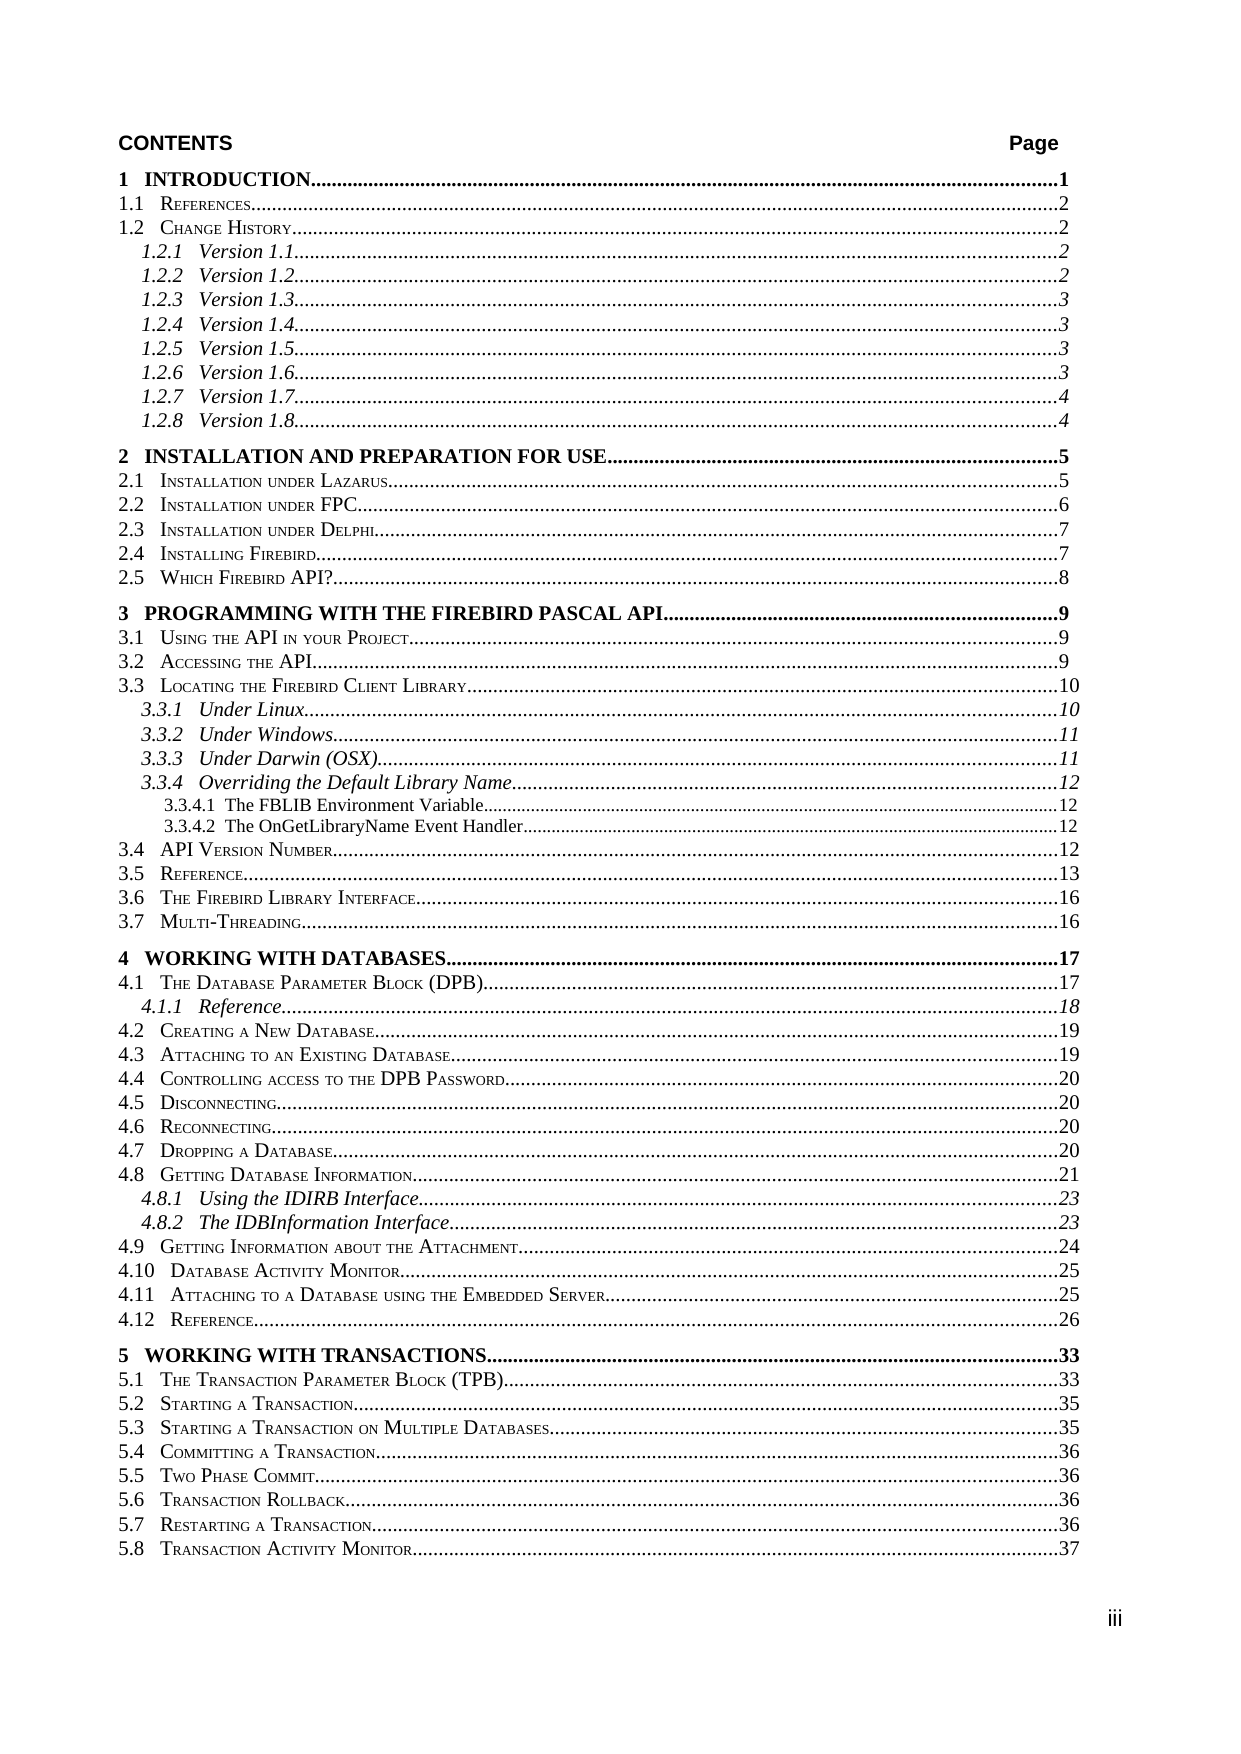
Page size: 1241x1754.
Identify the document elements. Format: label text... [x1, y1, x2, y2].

text 1 Introduction 1 [118, 167, 1122, 191]
text 5.6 Transaction Rollback 36 [118, 1487, 1122, 1511]
text 3.7 Multi-Threading 16 [118, 909, 1122, 933]
text 3.3.3 Under Darwin (OSX) 11 [141, 746, 1122, 769]
text 1.2.4 Version 1.4 3 [141, 311, 1122, 336]
text 1.2.2 Version 1.2 2 [141, 263, 1122, 287]
text 4.7 Dropping a Database 20 [118, 1138, 1122, 1162]
text 1.2.7 Version 1.7 4 [141, 384, 1122, 408]
text 4.5 Disconnecting 20 [118, 1090, 1122, 1114]
text 5.4 Committing a Transaction 36 [118, 1439, 1122, 1463]
text 4.1.1 Reference 18 [141, 994, 1122, 1018]
text 2.5 Which Firebird API? 8 [118, 564, 1122, 589]
text 5 Working with Transactions 33 [118, 1343, 1122, 1367]
text 4.8 Getting Database Information 21 [118, 1162, 1122, 1186]
text 3.3.2 Under Windows 11 [141, 721, 1122, 746]
text 3.3 Locating the Firebird Client Library 10 [118, 673, 1122, 697]
text 5.1 The Transaction Parameter Block (TPB) 33 [118, 1367, 1122, 1391]
text 1.1 References 2 [118, 191, 1122, 215]
text 3.6 The Firebird Library Interface 16 [118, 885, 1122, 909]
text 1.2.1 Version 1.1 2 [141, 239, 1122, 263]
text 5.7 Restarting a Transaction 36 [118, 1511, 1122, 1536]
text 4.3 Attaching to an Existing Database 19 [118, 1042, 1122, 1066]
text 4.4 Controlling access to the DPB Password 20 [118, 1066, 1122, 1090]
text 3.1 Using the API in your Project 9 [118, 625, 1122, 649]
text 3.5 Reference 13 [118, 861, 1122, 885]
text 3.3.4.2 The OnGetLibraryName Event Handler 12 [164, 815, 1122, 837]
text 3.3.1 Under Linux 10 [141, 697, 1122, 721]
text 2.1 Installation under Lazarus 5 [118, 468, 1122, 492]
text 2.4 Installing Firebird 7 [118, 541, 1122, 564]
text CONTENTS Page [118, 131, 1122, 154]
text 4.11 Attaching to a Database using the Embedded Server 25 [118, 1282, 1122, 1306]
text 5.3 Starting a Transaction on Multiple Databases 35 [118, 1415, 1122, 1439]
text 2.3 Installation under Delphi 7 [118, 516, 1122, 541]
text 1.2.5 Version 1.5 3 [141, 336, 1122, 359]
text 4.9 Getting Information about the Attachment 24 [118, 1234, 1122, 1258]
text 4.2 Creating a New Database 19 [118, 1018, 1122, 1042]
text 2 Installation and Preparation for Use 5 [118, 444, 1122, 468]
text 3 Programming with the Firebird Pascal API 9 [118, 601, 1122, 625]
text 3.3.4.1 The FBLIB Environment Variable 12 [164, 794, 1122, 815]
text 5.2 Starting a Transaction 35 [118, 1391, 1122, 1415]
text 4 Working with Databases 17 [118, 946, 1122, 969]
text 4.6 Reconnecting 20 [118, 1114, 1122, 1138]
text 1.2.6 Version 1.6 3 [141, 359, 1122, 384]
text 1.2 Change History 2 [118, 215, 1122, 239]
text 5.8 Transaction Activity Monitor 37 [118, 1536, 1122, 1559]
text 5.5 Two Phase Commit 36 [118, 1463, 1122, 1487]
text 3.4 API Version Number 12 [118, 837, 1122, 861]
text 4.1 The Database Parameter Block (DPB) 17 [118, 969, 1122, 994]
text 2.2 Installation under FPC 6 [118, 492, 1122, 516]
text 4.8.2 The IDBInformation Interface 23 [141, 1210, 1122, 1234]
text 1.2.8 Version 1.8 4 [141, 408, 1122, 432]
text 4.12 Reference 26 [118, 1306, 1122, 1331]
text 3.3.4 Overriding the Default Library Name 12 [141, 769, 1122, 794]
text 1.2.3 Version 1.3 3 [141, 287, 1122, 311]
text 4.8.1 Using the IDIRB Interface 23 [141, 1186, 1122, 1210]
text 3.2 Accessing the API 9 [118, 649, 1122, 673]
text 4.10 Database Activity Monitor 25 [118, 1258, 1122, 1282]
